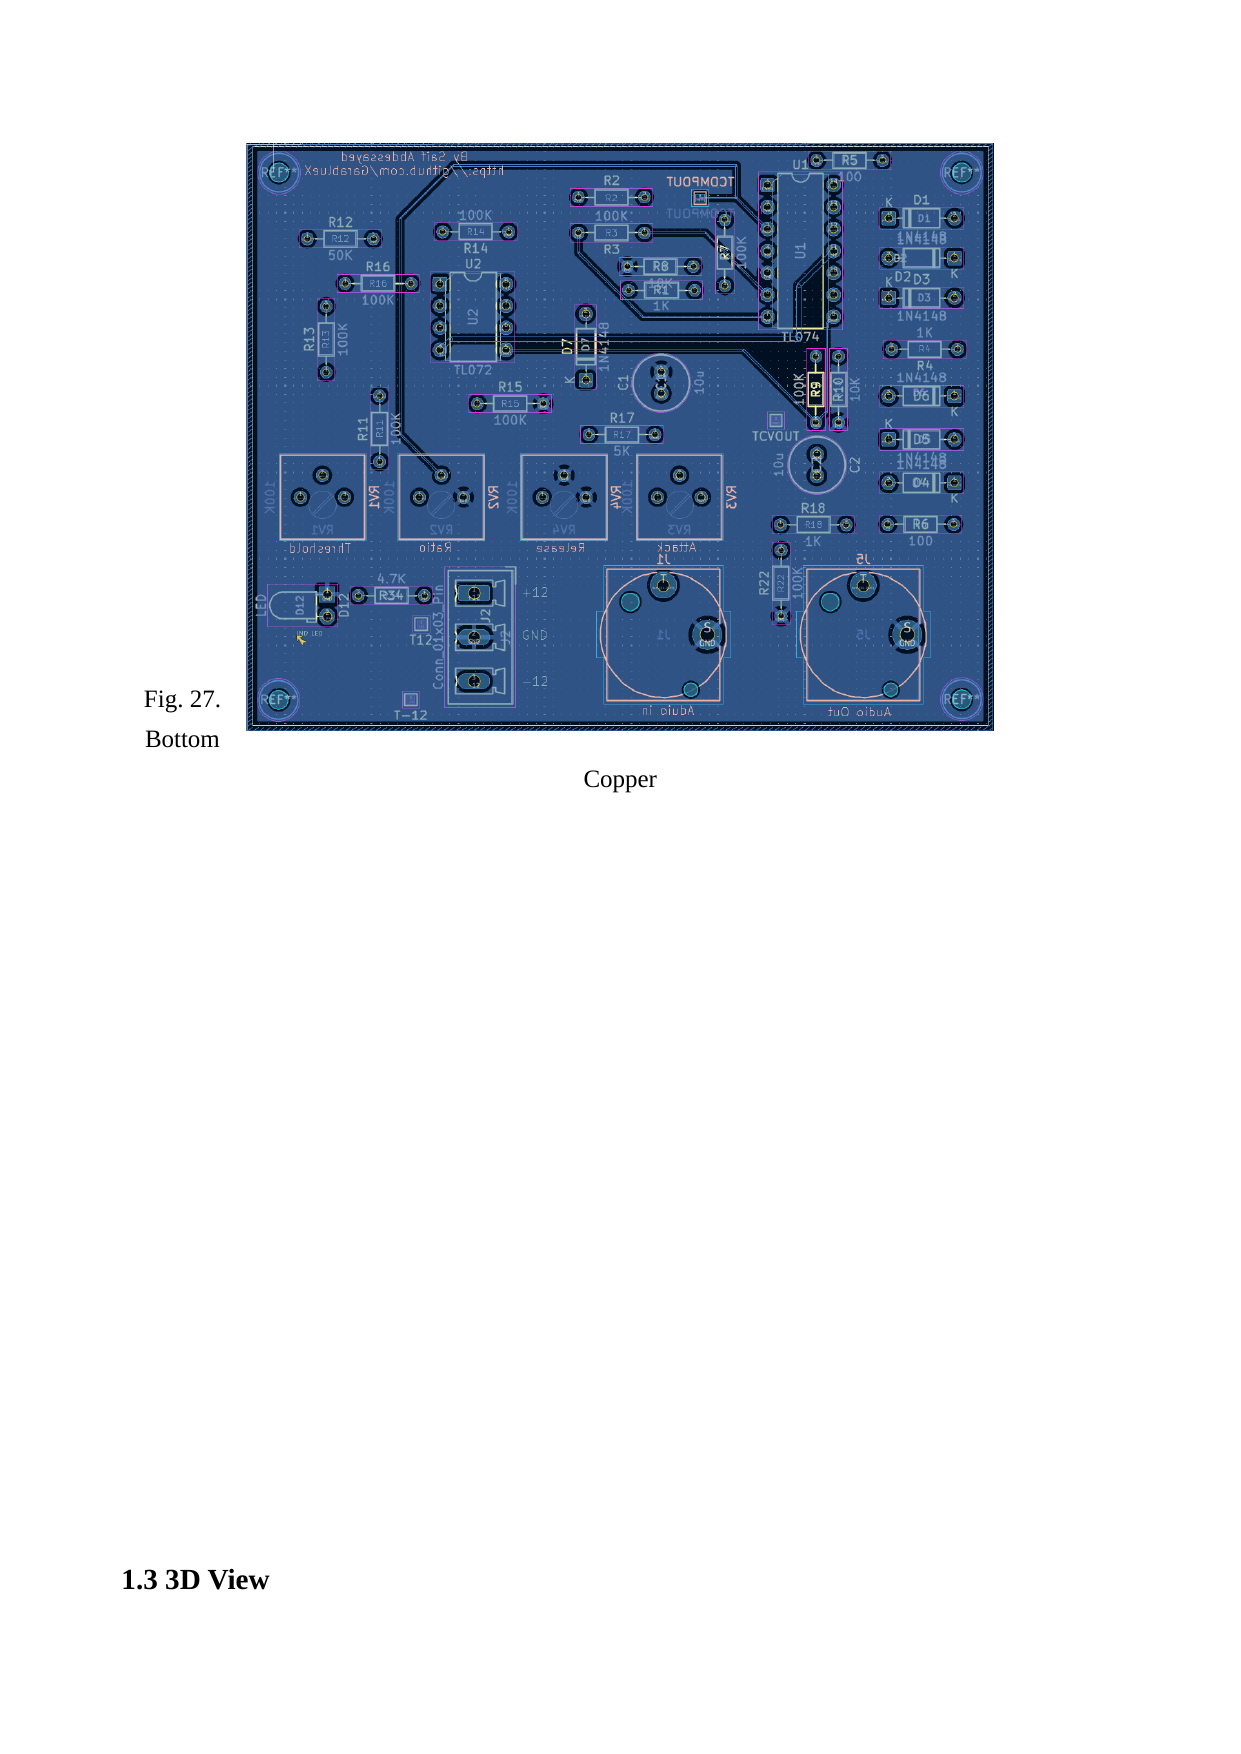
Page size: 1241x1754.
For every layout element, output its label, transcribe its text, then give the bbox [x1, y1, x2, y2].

text Fig. 27. Bottom Copper [118, 681, 1122, 796]
text [273, 1559, 1122, 1599]
text 1.3 3D View [119, 1560, 272, 1599]
picture [246, 143, 994, 731]
